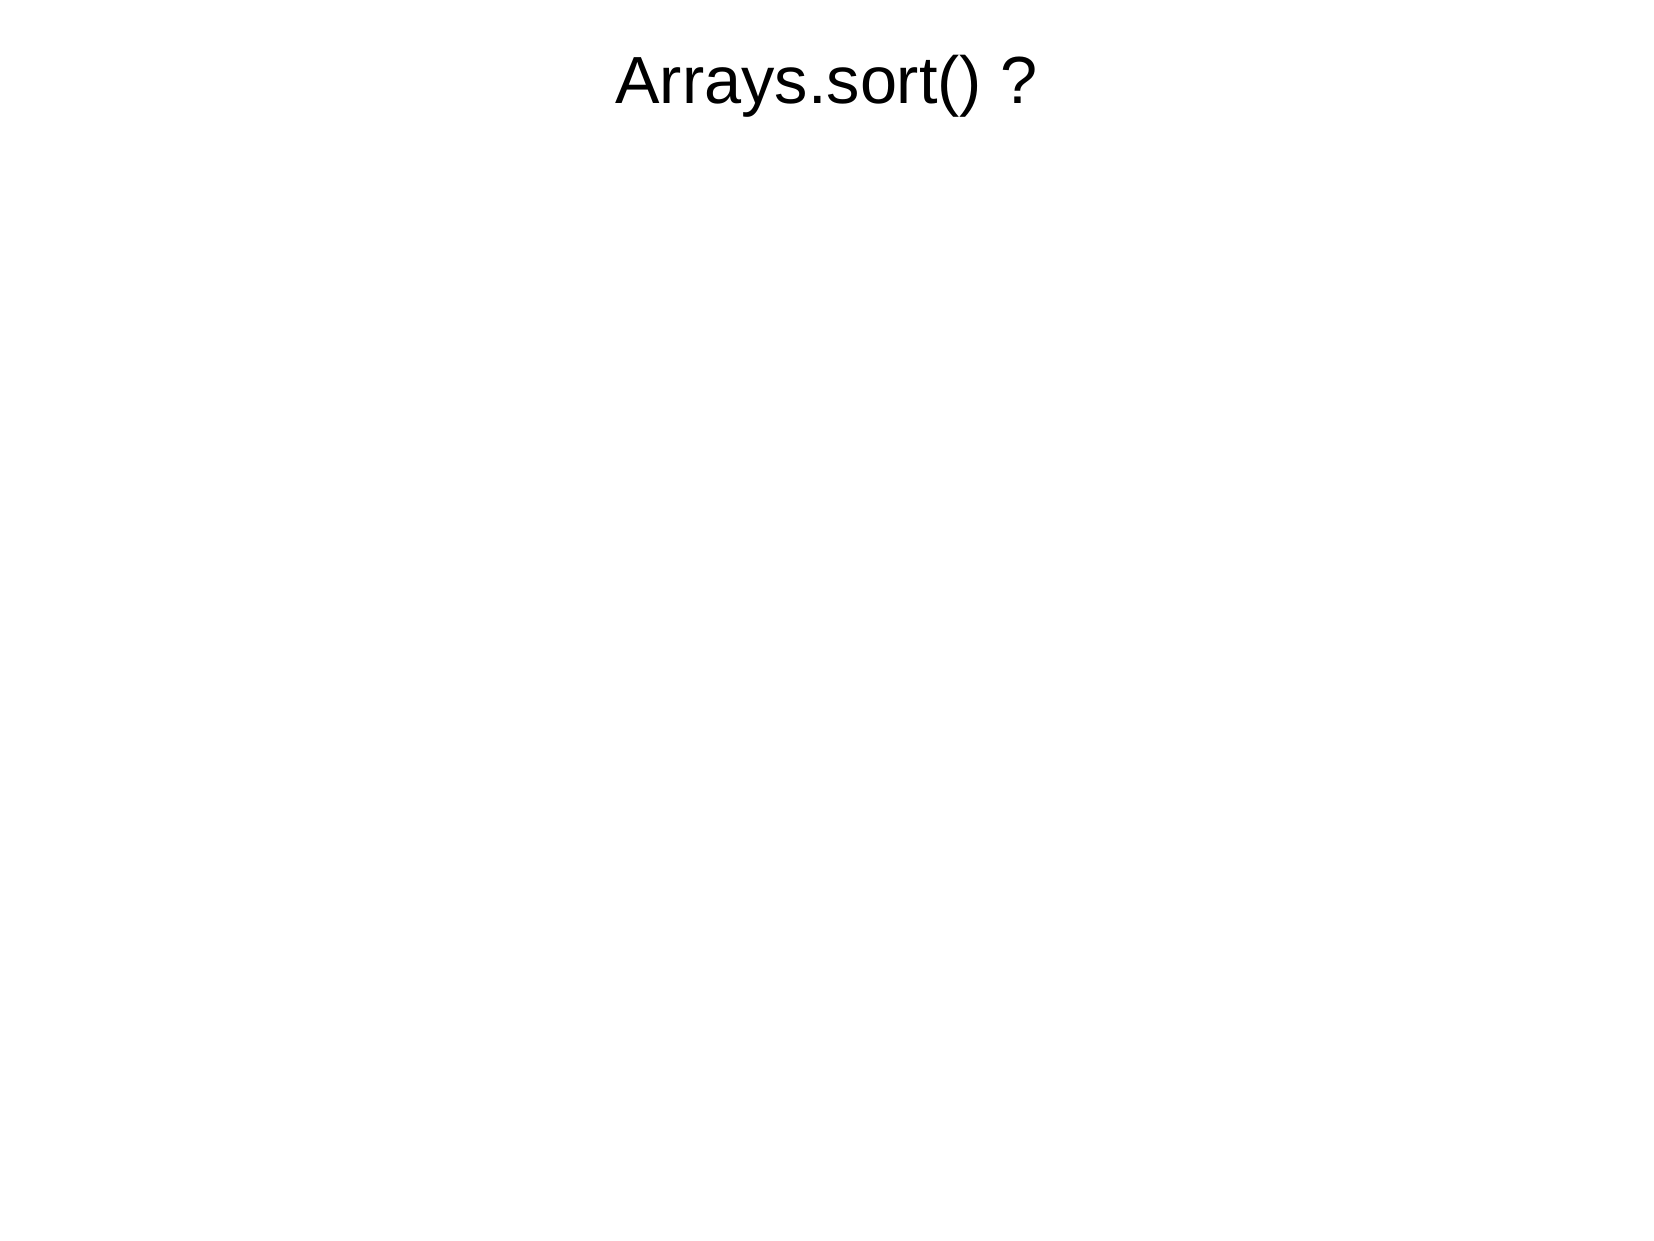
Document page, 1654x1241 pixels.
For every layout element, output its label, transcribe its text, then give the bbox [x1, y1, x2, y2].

subtitle Arrays.sort() ? [82, 43, 1571, 1016]
